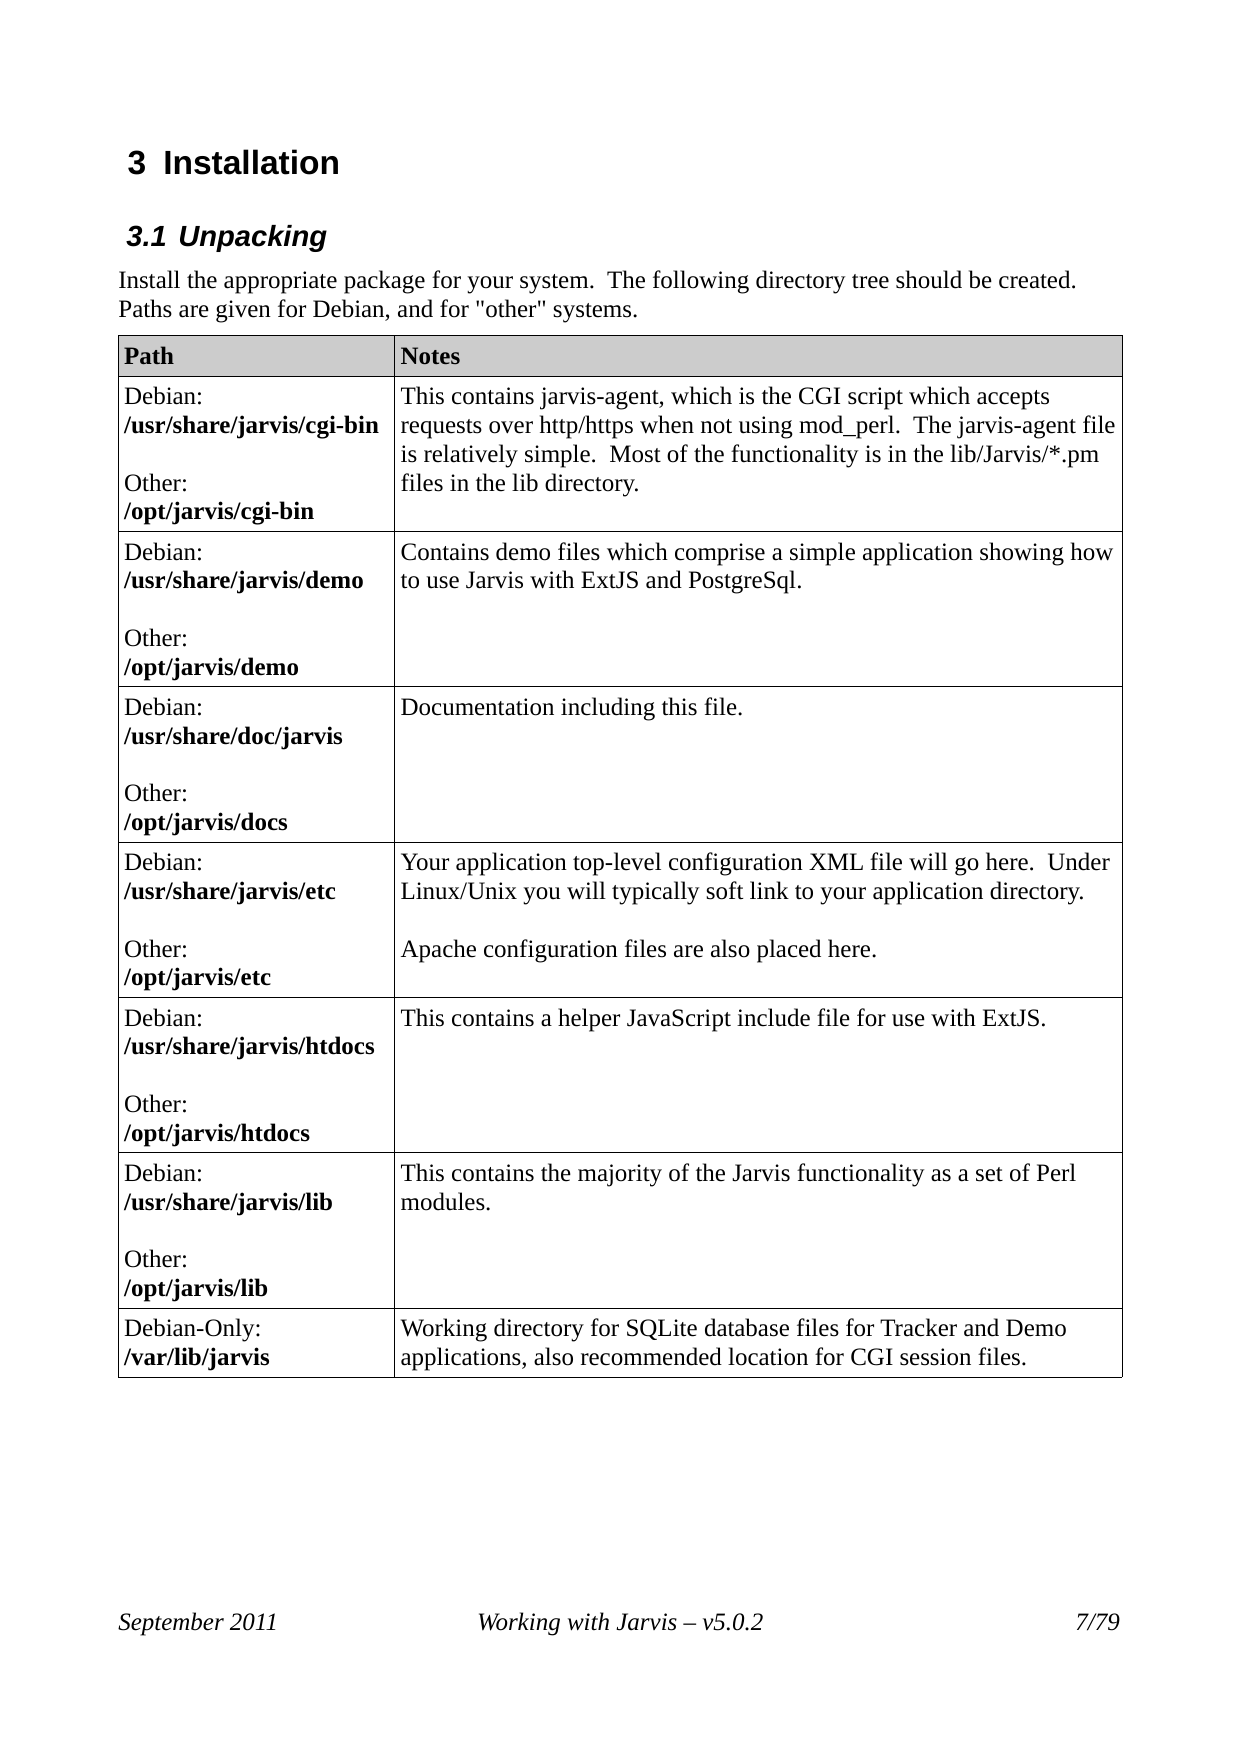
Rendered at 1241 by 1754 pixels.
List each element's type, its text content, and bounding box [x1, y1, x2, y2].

table_cell Debian: /usr/share/jarvis/cgi-bin Other: /opt/jarvis/cgi-bin [119, 377, 394, 531]
table_cell Your application top-level configuration XML file will go here. Under Linux/Unix you will typically soft link to your application directory. Apache configuration files are also placed here. [395, 843, 1122, 997]
table_cell Debian-Only: /var/lib/jarvis [119, 1309, 394, 1377]
table_cell Documentation including this file. [395, 687, 1122, 842]
table_header Path [119, 336, 394, 376]
subtitle Unpacking [118, 219, 1122, 253]
subtitle Installation [118, 143, 1122, 182]
table_cell This contains jarvis-agent, which is the CGI script which accepts requests over http/https when not using mod_perl. The jarvis-agent file is relatively simple. Most of the functionality is in the lib/Jarvis/*.pm files in the lib directory. [395, 377, 1122, 531]
table_cell Debian: /usr/share/jarvis/demo Other: /opt/jarvis/demo [119, 532, 394, 686]
table_header Notes [395, 336, 1122, 376]
table_cell This contains a helper JavaScript include file for use with ExtJS. [395, 998, 1122, 1152]
table_cell Debian: /usr/share/jarvis/lib Other: /opt/jarvis/lib [119, 1153, 394, 1307]
table_cell Debian: /usr/share/jarvis/htdocs Other: /opt/jarvis/htdocs [119, 998, 394, 1152]
text Install the appropriate package for your system. The following directory tree should be created. Paths are given for Debian, and for "other" systems. [118, 265, 1122, 323]
table_cell Contains demo files which comprise a simple application showing how to use Jarvis with ExtJS and PostgreSql. [395, 532, 1122, 686]
table_cell Working directory for SQLite database files for Tracker and Demo applications, also recommended location for CGI session files. [395, 1309, 1122, 1377]
table_cell Debian: /usr/share/jarvis/etc Other: /opt/jarvis/etc [119, 843, 394, 997]
table_cell This contains the majority of the Jarvis functionality as a set of Perl modules. [395, 1153, 1122, 1307]
table_cell Debian: /usr/share/doc/jarvis Other: /opt/jarvis/docs [119, 687, 394, 842]
